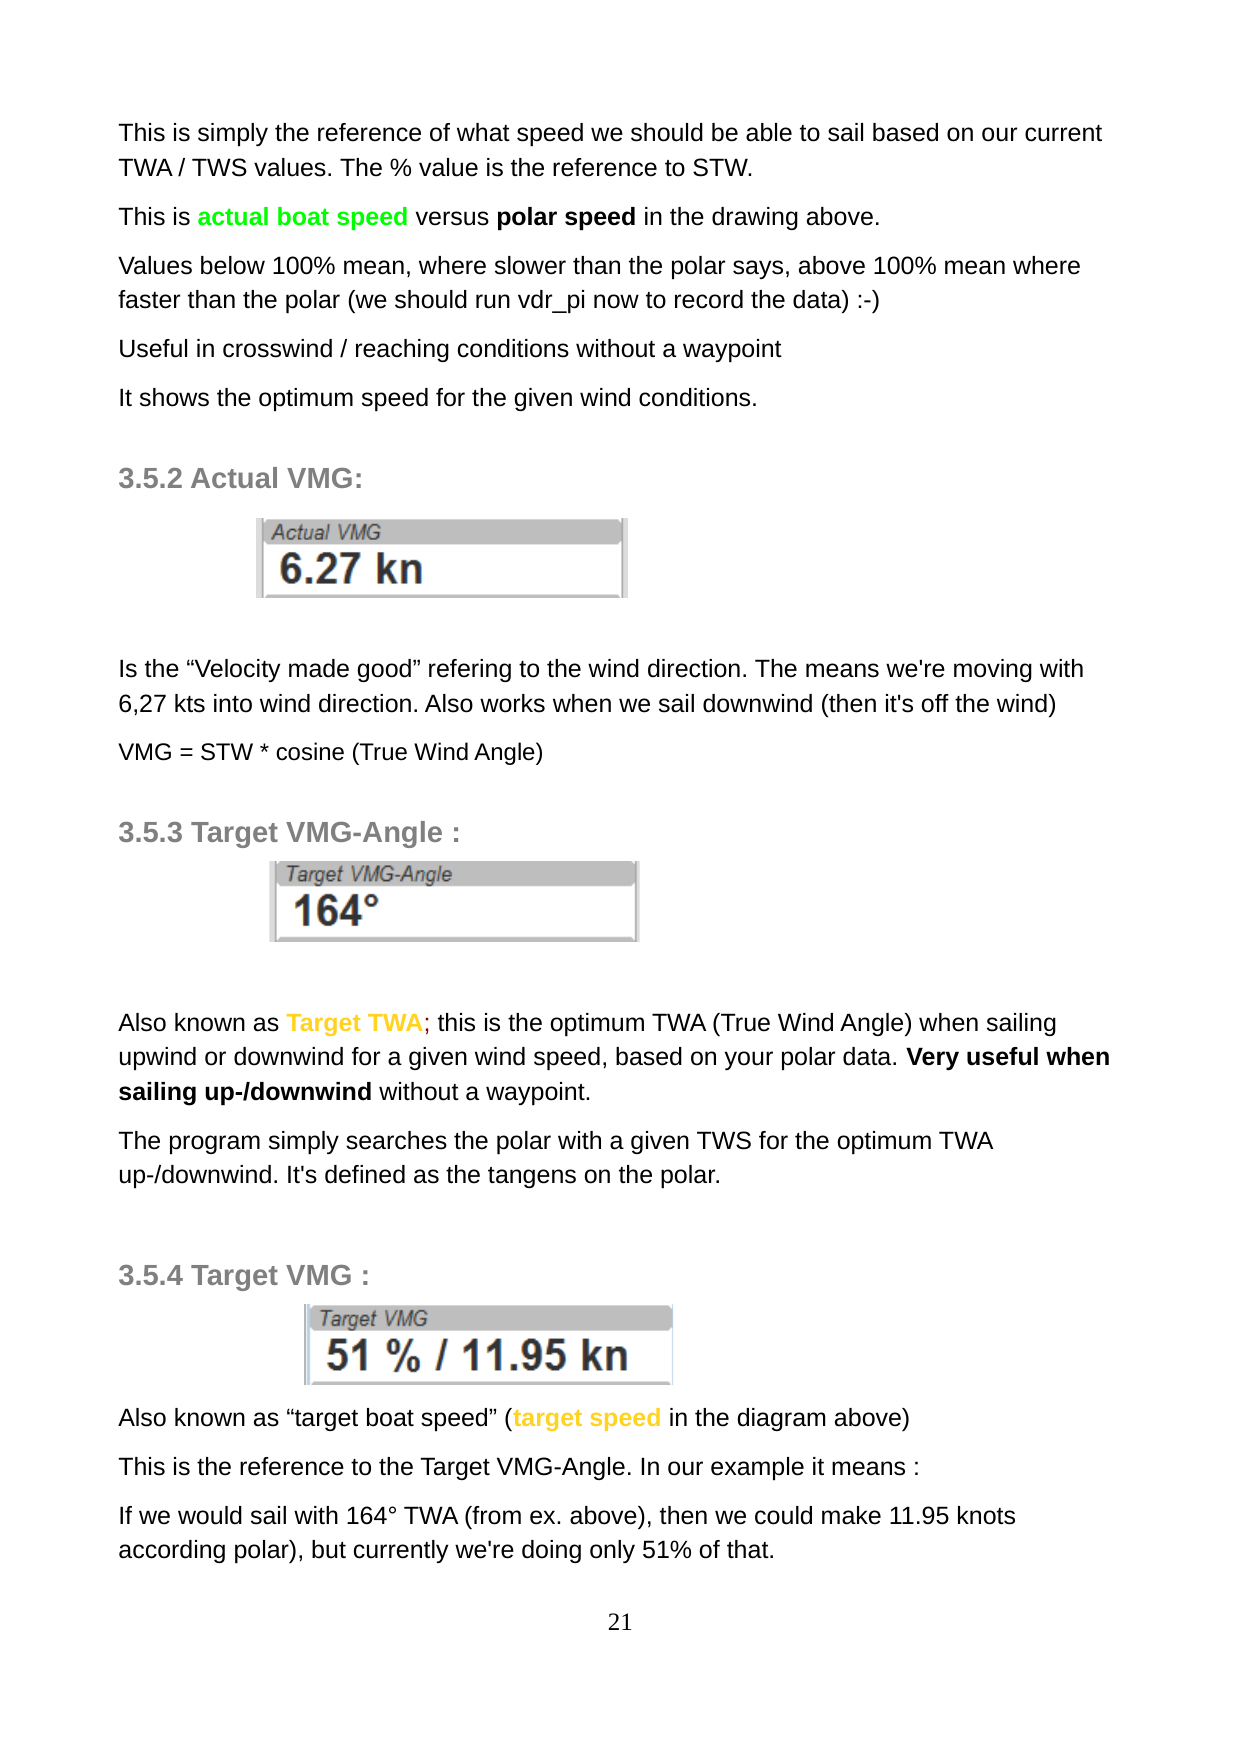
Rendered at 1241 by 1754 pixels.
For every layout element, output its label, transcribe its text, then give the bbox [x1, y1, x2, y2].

text This is actual boat speed versus polar speed in the drawing above. [118, 202, 1122, 230]
text This is the reference to the Target VMG-Angle. In our example it means : [118, 1452, 1122, 1480]
text Values below 100% mean, where slower than the polar says, above 100% mean where faster than the polar (we should run vdr_pi now to record the data) :-) [118, 251, 1122, 314]
text This is simply the reference of what speed we should be able to sail based on our current TWA / TWS values. The % value is the reference to STW. [118, 118, 1122, 181]
picture [256, 518, 628, 598]
picture [269, 861, 640, 942]
text The program simply searches the polar with a given TWS for the optimum TWA up-/downwind. It's defined as the tangens on the polar. [118, 1126, 1122, 1189]
text Is the “Velocity made good” refering to the wind direction. The means we're moving with 6,27 kts into wind direction. Also works when we sail downwind (then it's off the wind) [118, 654, 1122, 718]
text If we would sail with 164° TWA (from ex. above), then we could make 11.95 knots according polar), but currently we're doing only 51% of that. [118, 1501, 1122, 1564]
subtitle 3.5.4 Target VMG : [118, 1258, 1122, 1292]
text VMG = STW * cosine (True Wind Angle) [118, 738, 1122, 766]
picture [304, 1304, 674, 1385]
text It shows the optimum speed for the given wind conditions. [118, 383, 1122, 412]
text Useful in crosswind / reaching conditions without a waypoint [118, 334, 1122, 363]
text Also known as “target boat speed” (target speed in the diagram above) [118, 1403, 1122, 1431]
subtitle 3.5.3 Target VMG-Angle : [118, 814, 1122, 848]
subtitle 3.5.2 Actual VMG: [118, 461, 1122, 495]
text Also known as Target TWA; this is the optimum TWA (True Wind Angle) when sailing upwind or downwind for a given wind speed, based on your polar data. Very useful when sailing up-/downwind without a waypoint. [118, 1008, 1122, 1106]
